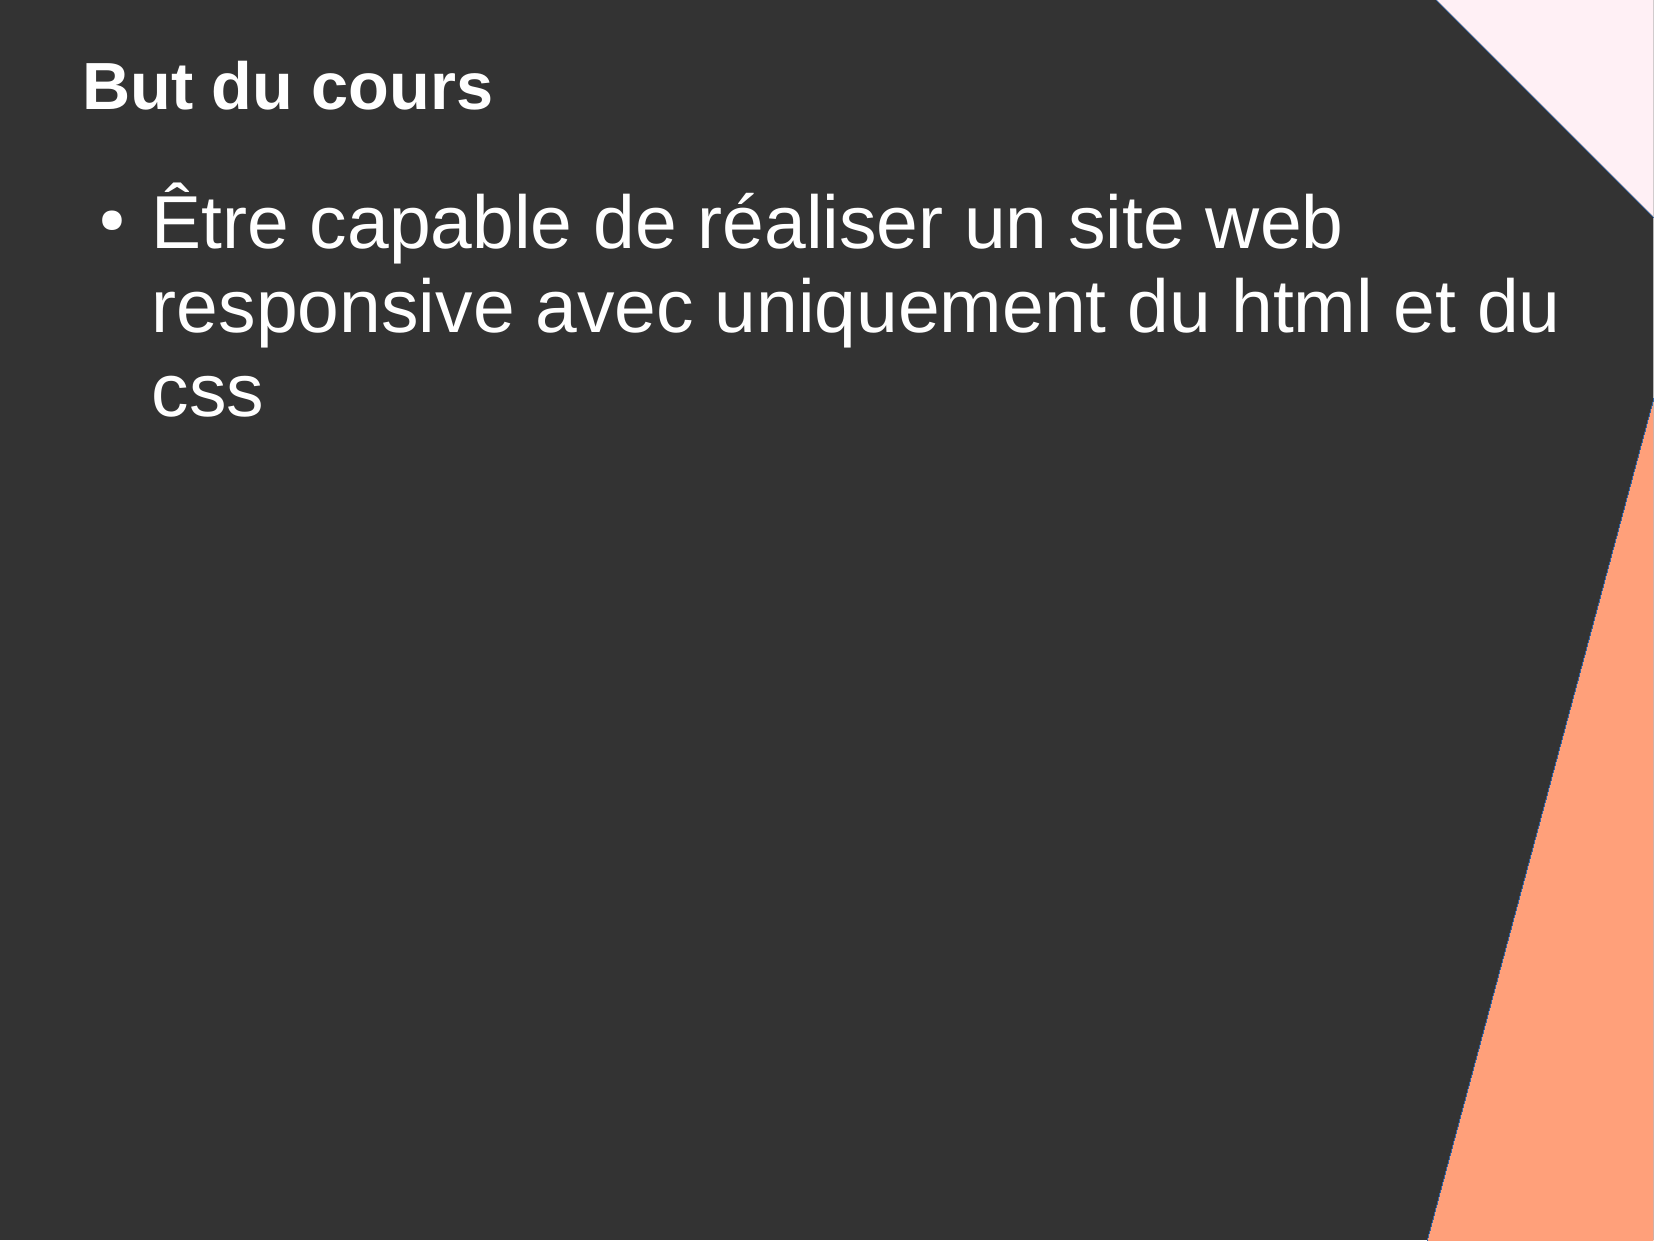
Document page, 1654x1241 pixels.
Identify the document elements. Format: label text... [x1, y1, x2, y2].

text_box [1436, 0, 1654, 218]
text_box [1427, 397, 1654, 1241]
list Être capable de réaliser un site web responsive avec uniquement du html et du css [80, 180, 1620, 1016]
title But du cours [82, 49, 1571, 162]
